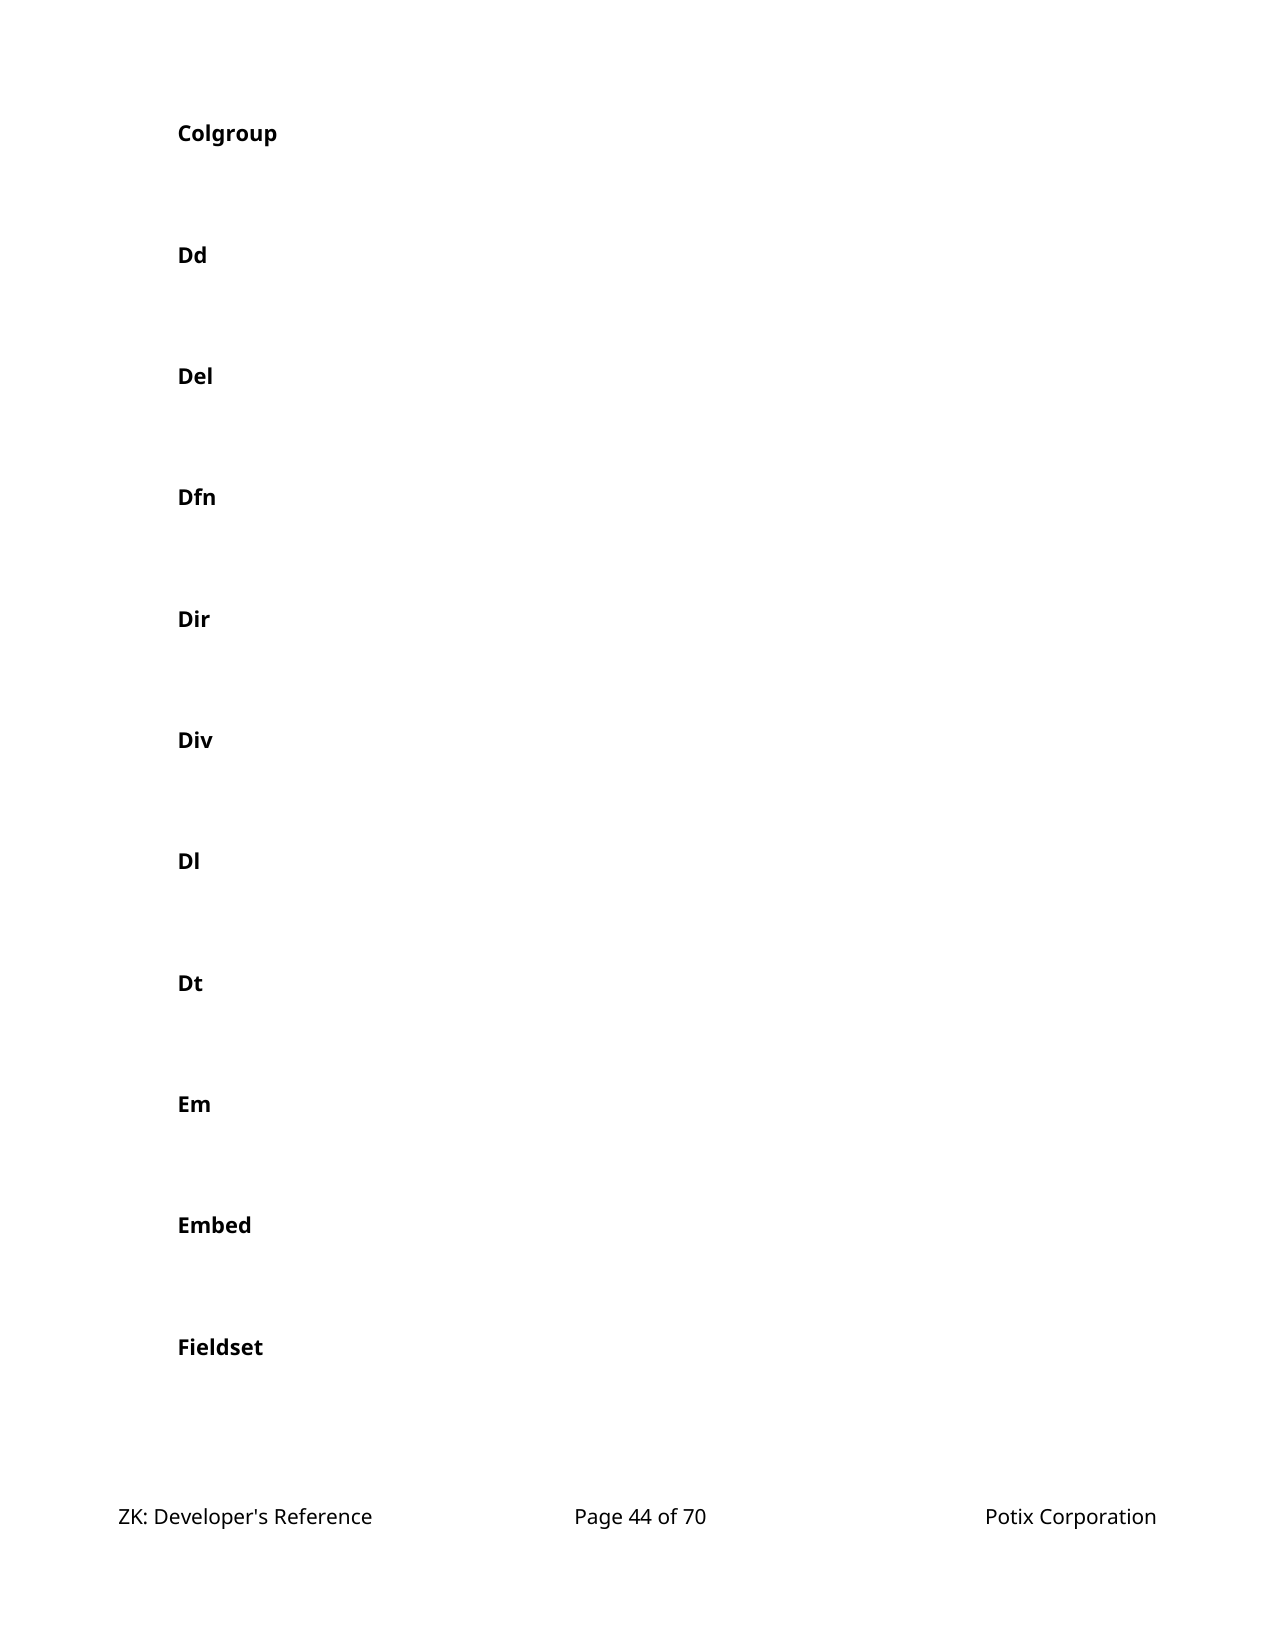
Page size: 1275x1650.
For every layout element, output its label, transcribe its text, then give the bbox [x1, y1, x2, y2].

subtitle Em [177, 1089, 1157, 1119]
subtitle Div [177, 725, 1157, 755]
subtitle Dl [177, 846, 1157, 876]
subtitle Dir [177, 603, 1157, 633]
subtitle Colgroup [177, 118, 1157, 148]
subtitle Dt [177, 968, 1157, 998]
subtitle Del [177, 361, 1157, 391]
subtitle Dd [177, 239, 1157, 269]
subtitle Embed [177, 1210, 1157, 1240]
subtitle Fieldset [177, 1332, 1157, 1362]
subtitle Dfn [177, 482, 1157, 512]
